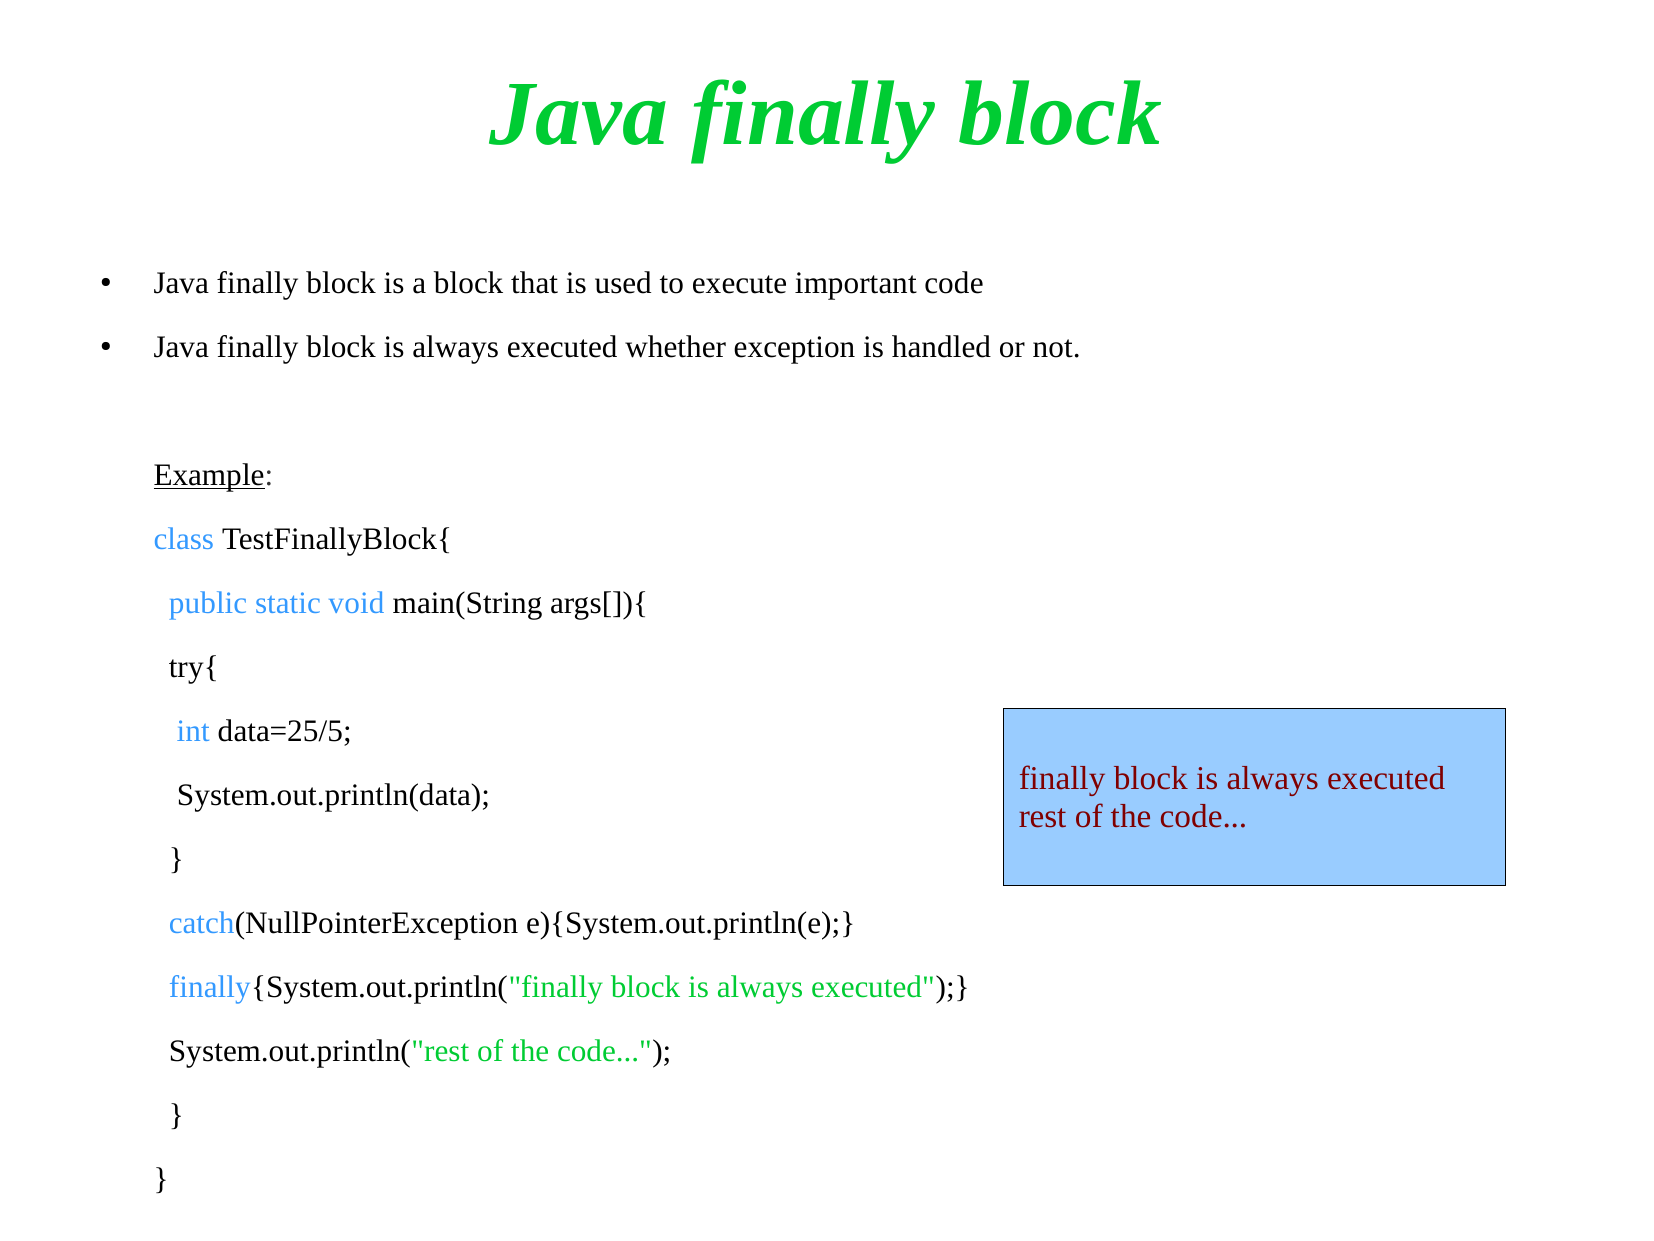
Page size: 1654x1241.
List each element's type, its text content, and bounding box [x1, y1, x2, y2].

title Java finally block [82, 49, 1571, 178]
text_box finally block is always executed rest of the code... [1003, 708, 1506, 886]
list Java finally block is a block that is used to execute important code Java finally block is always executed whether exception is handled or not. Example: class TestFinallyBlock{ public static void main(String args[]){ try{ int data=25/5; System.out.println(data); } catch(NullPointerException e){System.out.println(e);} finally{System.out.println("finally block is always executed");} System.out.println("rest of the code..."); } } [82, 265, 1571, 1237]
